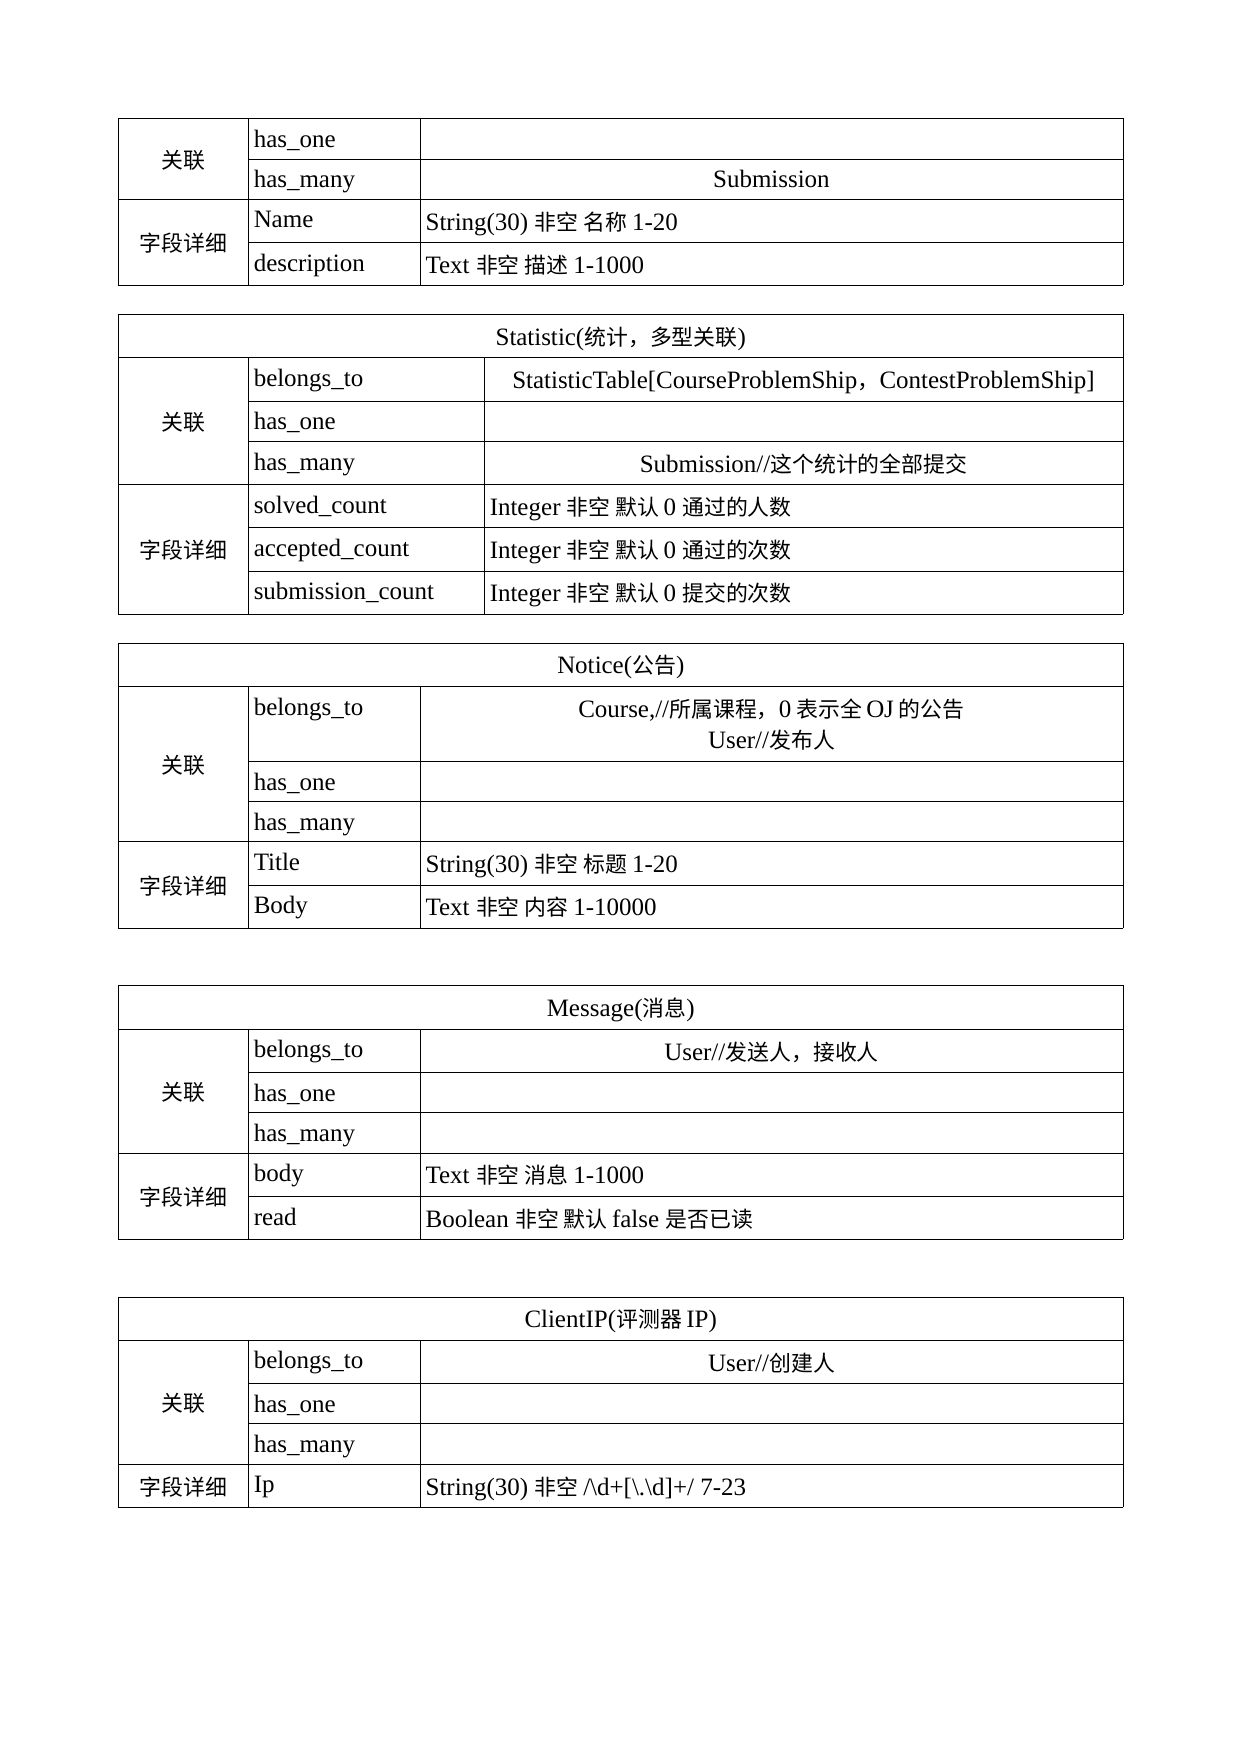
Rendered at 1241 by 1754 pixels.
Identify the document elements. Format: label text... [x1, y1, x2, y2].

table_cell belongs_to [249, 358, 484, 401]
table_cell String(30) 非空 /\d+[\.\d]+/ 7-23 [421, 1465, 1123, 1507]
table_cell has_many [249, 442, 484, 484]
table_cell Integer 非空 默认0 提交的次数 [485, 572, 1123, 614]
table_cell description [249, 243, 420, 285]
table_cell has_one [249, 402, 484, 441]
table_cell Course,//所属课程，0表示全OJ的公告 User//发布人 [421, 687, 1123, 761]
table_cell submission_count [249, 572, 484, 614]
table_cell StatisticTable[CourseProblemShip，ContestProblemShip] [485, 358, 1123, 401]
table_cell 关联 [119, 687, 248, 841]
table_cell 关联 [119, 1030, 248, 1152]
table_cell [421, 1424, 1123, 1464]
table_cell belongs_to [249, 687, 420, 761]
table_cell has_one [249, 1073, 420, 1112]
table_cell Ip [249, 1465, 420, 1507]
table_cell [421, 762, 1123, 801]
table_cell 字段详细 [119, 842, 248, 928]
table_cell [421, 119, 1123, 158]
table_cell [485, 402, 1123, 441]
table_header Message(消息) [119, 986, 1123, 1029]
table_cell Text 非空 内容 1-10000 [421, 886, 1123, 928]
table_cell Submission//这个统计的全部提交 [485, 442, 1123, 484]
table_cell User//创建人 [421, 1341, 1123, 1383]
table_cell has_many [249, 802, 420, 841]
table_cell solved_count [249, 485, 484, 527]
table_cell has_one [249, 119, 420, 158]
table_cell Submission [421, 160, 1123, 199]
table_cell 字段详细 [119, 1465, 248, 1507]
table_cell String(30) 非空 名称 1-20 [421, 200, 1123, 242]
table_cell has_one [249, 762, 420, 801]
table_cell 字段详细 [119, 485, 248, 614]
table_cell belongs_to [249, 1030, 420, 1072]
table_cell [421, 1073, 1123, 1112]
table_cell Integer 非空 默认0 通过的次数 [485, 528, 1123, 571]
table_cell Title [249, 842, 420, 884]
table_cell 关联 [119, 358, 248, 484]
table_cell has_many [249, 160, 420, 199]
table_cell User//发送人，接收人 [421, 1030, 1123, 1072]
table_cell has_one [249, 1384, 420, 1423]
table_cell [421, 1113, 1123, 1152]
table_cell Text 非空 消息 1-1000 [421, 1154, 1123, 1196]
table_cell Integer 非空 默认0 通过的人数 [485, 485, 1123, 527]
table_cell Body [249, 886, 420, 928]
table_cell 字段详细 [119, 200, 248, 285]
table_cell 关联 [119, 1341, 248, 1464]
table_cell has_many [249, 1113, 420, 1152]
table_cell String(30) 非空 标题 1-20 [421, 842, 1123, 884]
table_cell read [249, 1197, 420, 1239]
table_cell 关联 [119, 119, 248, 199]
table_header Statistic(统计，多型关联) [119, 315, 1123, 357]
table_cell [421, 802, 1123, 841]
table_header ClientIP(评测器IP) [119, 1298, 1123, 1340]
table_cell belongs_to [249, 1341, 420, 1383]
table_cell Text 非空 描述 1-1000 [421, 243, 1123, 285]
table_cell [421, 1384, 1123, 1423]
table_cell Name [249, 200, 420, 242]
table_cell has_many [249, 1424, 420, 1464]
table_header Notice(公告) [119, 644, 1123, 686]
table_cell Boolean 非空 默认false 是否已读 [421, 1197, 1123, 1239]
table_cell 字段详细 [119, 1154, 248, 1239]
table_cell accepted_count [249, 528, 484, 571]
table_cell body [249, 1154, 420, 1196]
